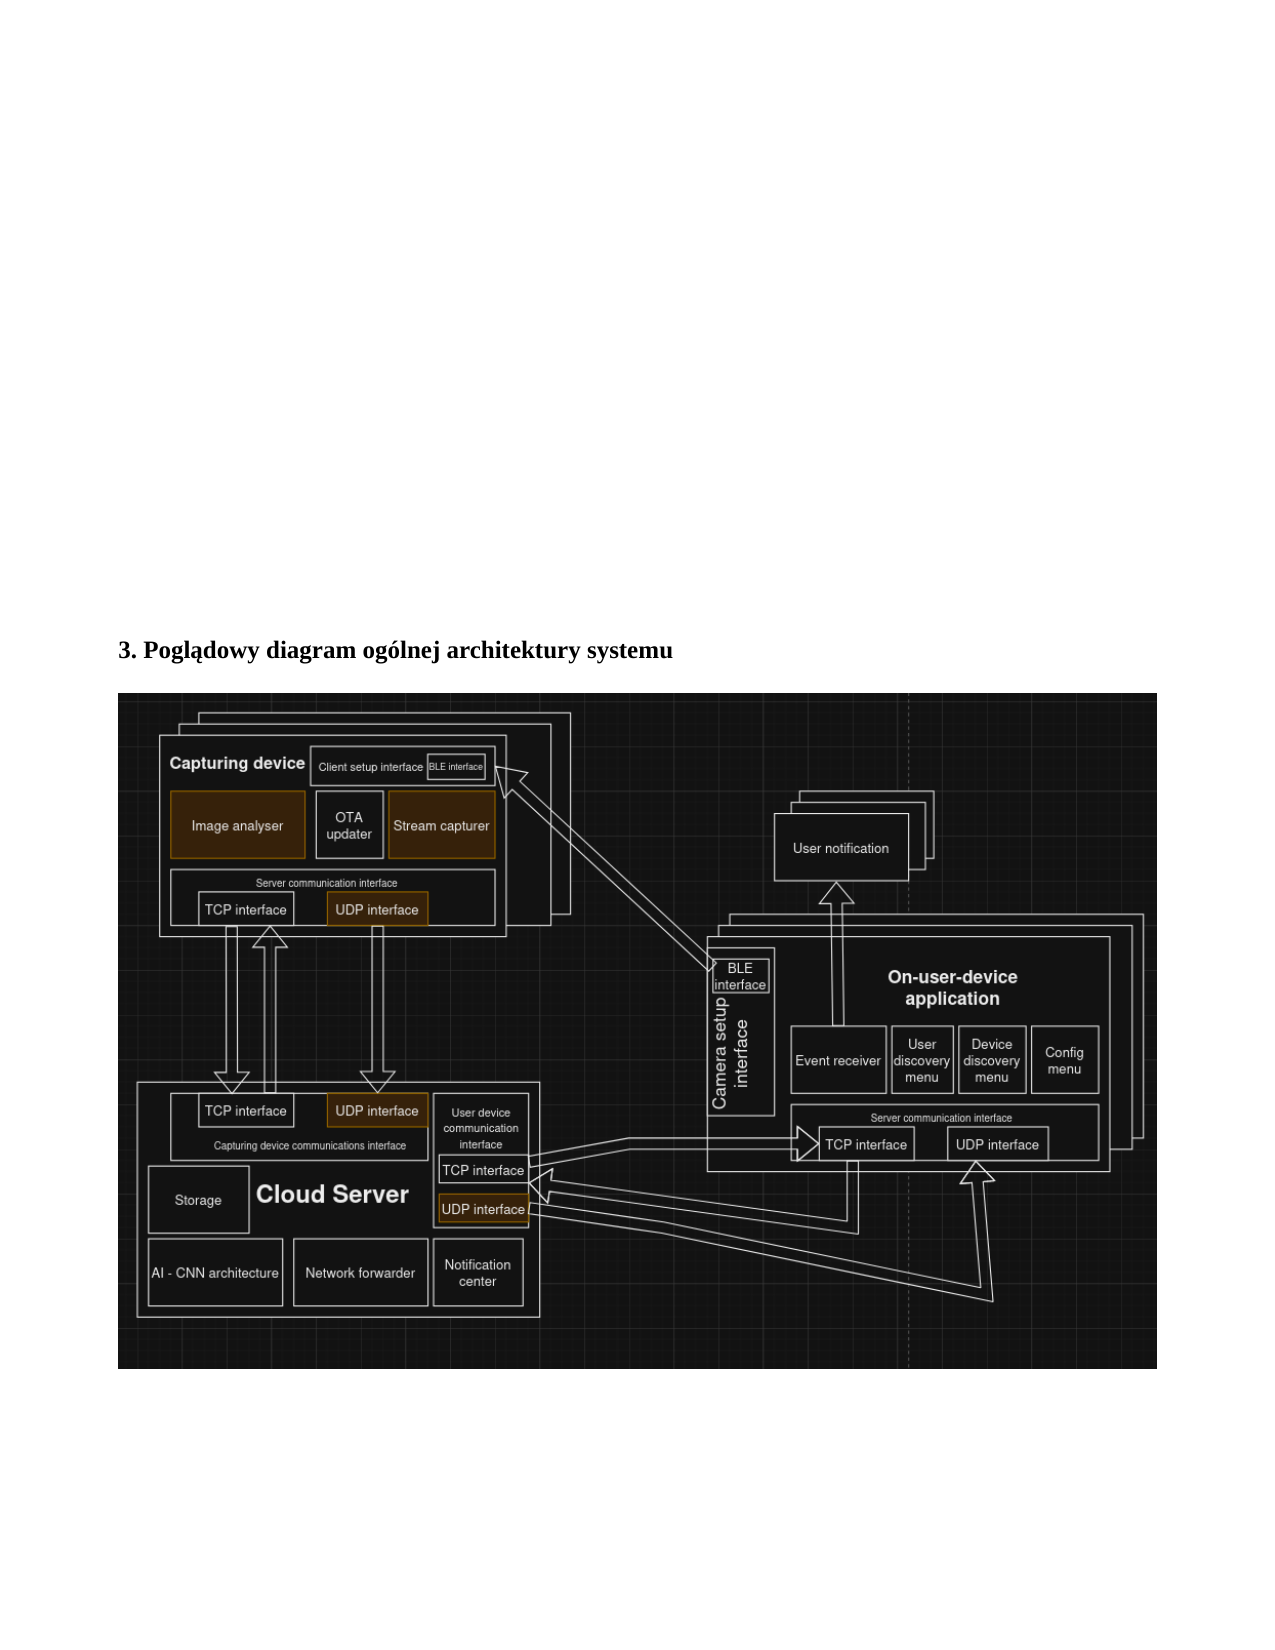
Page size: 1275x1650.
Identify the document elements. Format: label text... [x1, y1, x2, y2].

text 3. Poglądowy diagram ogólnej architektury systemu [118, 636, 1157, 664]
picture [118, 693, 1157, 1369]
